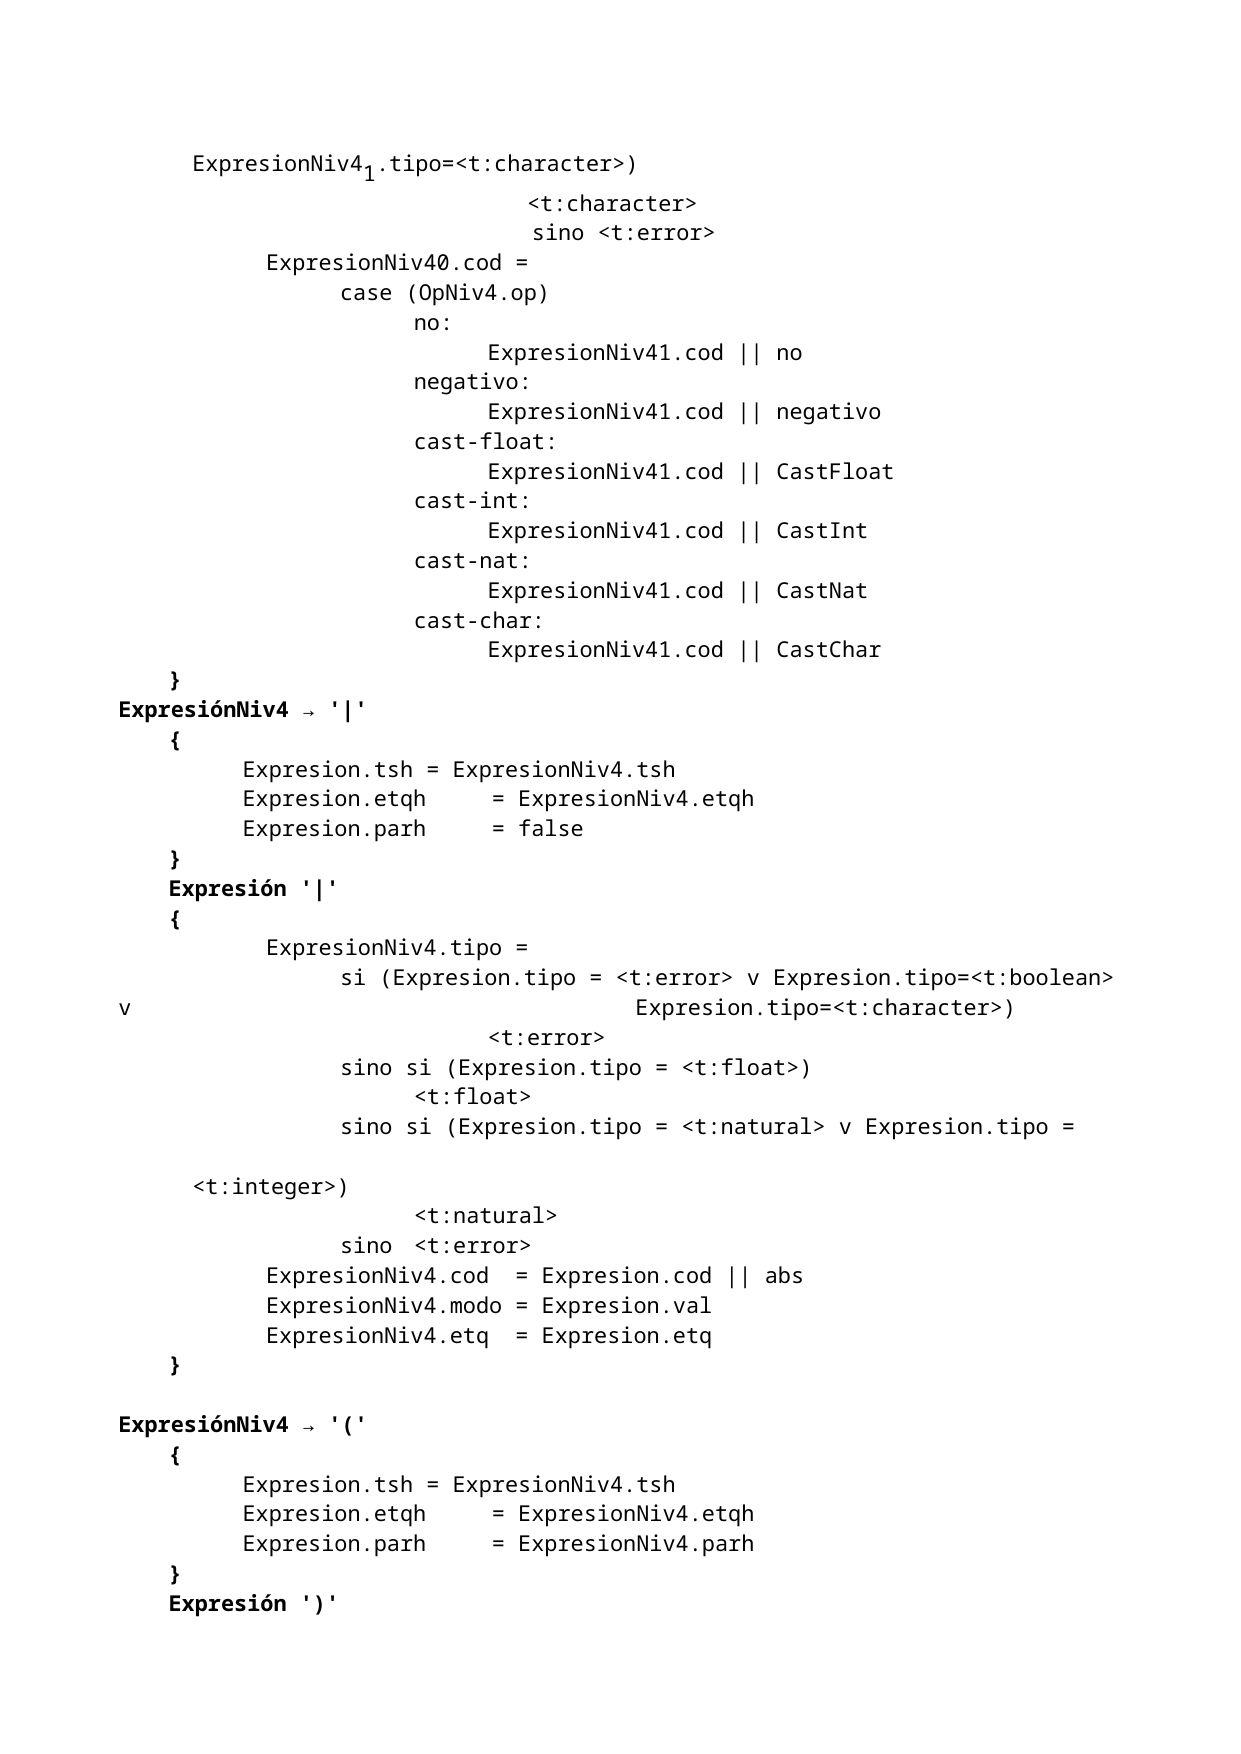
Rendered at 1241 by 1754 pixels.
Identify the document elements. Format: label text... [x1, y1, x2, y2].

text Expresion.etqh = ExpresionNiv4.etqh [168, 1498, 1122, 1528]
text <t:error> [118, 1022, 1122, 1051]
text { [168, 902, 1122, 932]
text sino si (Expresion.tipo = <t:float>) [118, 1051, 1122, 1081]
text cast-char: [118, 604, 1122, 634]
text { [168, 724, 1122, 753]
text ExpresiónNiv4 → '(' [118, 1409, 1122, 1439]
text ExpresionNiv41.tipo=<t:character>) [118, 118, 1122, 187]
text ExpresionNiv4.cod = Expresion.cod || abs [118, 1260, 1122, 1290]
text Expresión ')' [168, 1588, 1122, 1617]
text Expresion.parh = false [168, 813, 1122, 843]
text <t:natural> [118, 1200, 1122, 1230]
text ExpresiónNiv4 → '|' [118, 694, 1122, 724]
text case (OpNiv4.op) [118, 277, 1122, 307]
text ExpresionNiv41.cod || CastNat [118, 575, 1122, 604]
text ExpresionNiv4.tipo = [118, 932, 1122, 962]
text sino si (Expresion.tipo = <t:natural> v Expresion.tipo = <t:integer>) [118, 1111, 1122, 1200]
text <t:float> [118, 1081, 1122, 1111]
text ExpresionNiv41.cod || CastFloat [118, 456, 1122, 485]
text negativo: [118, 366, 1122, 396]
text ExpresionNiv4.etq = Expresion.etq [118, 1319, 1122, 1349]
text cast-int: [118, 485, 1122, 515]
text } [168, 1349, 1122, 1379]
text ExpresionNiv41.cod || no [118, 336, 1122, 366]
text <t:character> [118, 187, 1122, 217]
text ExpresionNiv40.cod = [118, 247, 1122, 277]
text sino <t:error> [118, 217, 1122, 247]
text Expresion.tsh = ExpresionNiv4.tsh [168, 1468, 1122, 1498]
text } [168, 1558, 1122, 1588]
text Expresión '|' [168, 873, 1122, 902]
text cast-float: [118, 426, 1122, 456]
text si (Expresion.tipo = <t:error> v Expresion.tipo=<t:boolean> v Expresion.tipo=<t:character>) [118, 962, 1122, 1022]
text } [168, 664, 1122, 694]
text no: [118, 307, 1122, 336]
text } [168, 843, 1122, 873]
text ExpresionNiv41.cod || negativo [118, 396, 1122, 426]
text sino <t:error> [118, 1230, 1122, 1260]
text { [168, 1439, 1122, 1468]
text Expresion.parh = ExpresionNiv4.parh [168, 1528, 1122, 1558]
text ExpresionNiv41.cod || CastInt [118, 515, 1122, 545]
text cast-nat: [118, 545, 1122, 575]
text ExpresionNiv41.cod || CastChar [118, 634, 1122, 664]
text ExpresionNiv4.modo = Expresion.val [118, 1290, 1122, 1319]
text Expresion.etqh = ExpresionNiv4.etqh [168, 783, 1122, 813]
text Expresion.tsh = ExpresionNiv4.tsh [168, 753, 1122, 783]
